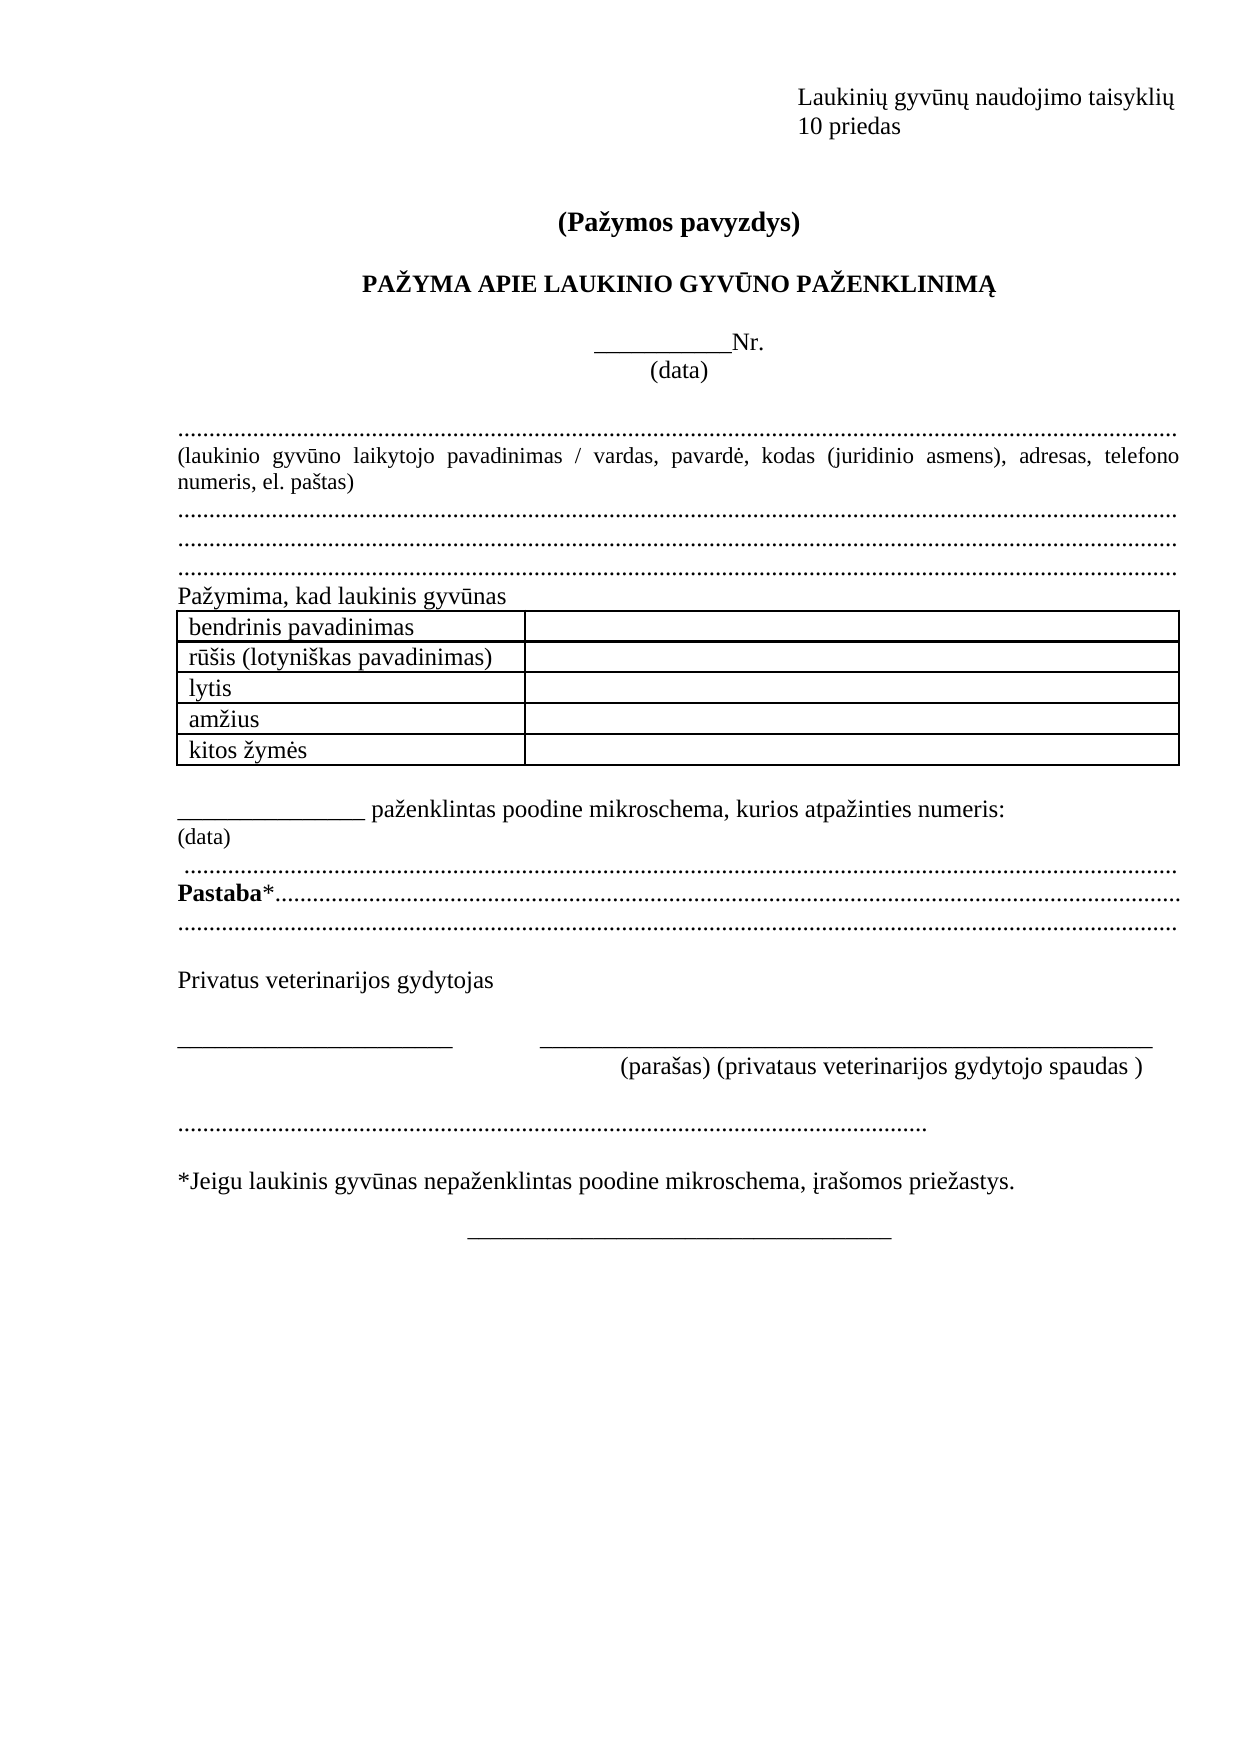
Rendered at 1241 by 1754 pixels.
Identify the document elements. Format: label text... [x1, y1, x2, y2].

text 10 priedas [783, 111, 1181, 140]
text (Pažymos pavyzdys) [177, 204, 1181, 237]
text Privatus veterinarijos gydytojas [177, 965, 1181, 993]
text *Jeigu laukinis gyvūnas nepaženklintas poodine mikroschema, įrašomos priežastys. [177, 1166, 1181, 1195]
table_header [526, 612, 1178, 640]
table_cell rūšis (lotyniškas pavadinimas) [178, 643, 524, 671]
table_cell [526, 735, 1178, 764]
text _______________ paženklintas poodine mikroschema, kurios atpažinties numeris: [177, 794, 1181, 823]
text Pažymima, kad laukinis gyvūnas [177, 581, 1181, 609]
text (data) [177, 356, 1181, 384]
table_cell [526, 673, 1178, 702]
text Laukinių gyvūnų naudojimo taisyklių [797, 82, 1181, 111]
text PAŽYMA APIE LAUKINIO GYVŪNO PAŽENKLINIMĄ [177, 269, 1181, 298]
text (laukinio gyvūno laikytojo pavadinimas / vardas, pavardė, kodas (juridinio asmens), adresas, telefono numeris, el. paštas) [177, 442, 1181, 494]
table_cell [526, 704, 1178, 733]
text ................................................................................................................................................................ [177, 413, 1181, 442]
text (parašas) (privataus veterinarijos gydytojo spaudas ) [177, 1051, 1181, 1080]
text ........................................................................................................................ [177, 1108, 1181, 1137]
text ______________________ _________________________________________________ [177, 1022, 1181, 1051]
text Pastaba*................................................................................................................................................. [177, 878, 1181, 907]
text ––––––––––––––––––––––––––––––––––––– [177, 1223, 1181, 1250]
table_cell [526, 643, 1178, 671]
text ................................................................................................................................................................ [177, 494, 1181, 523]
table_cell kitos žymės [178, 735, 524, 764]
text ................................................................................................................................................................ [177, 907, 1181, 936]
text ............................................................................................................................................................... [177, 850, 1181, 878]
text ................................................................................................................................................................ [177, 523, 1181, 552]
text ___________Nr. [177, 327, 1181, 356]
table_cell amžius [178, 704, 524, 733]
table_header bendrinis pavadinimas [178, 612, 524, 640]
table_cell lytis [178, 673, 524, 702]
text ................................................................................................................................................................ [177, 552, 1181, 581]
text (data) [177, 823, 1181, 850]
